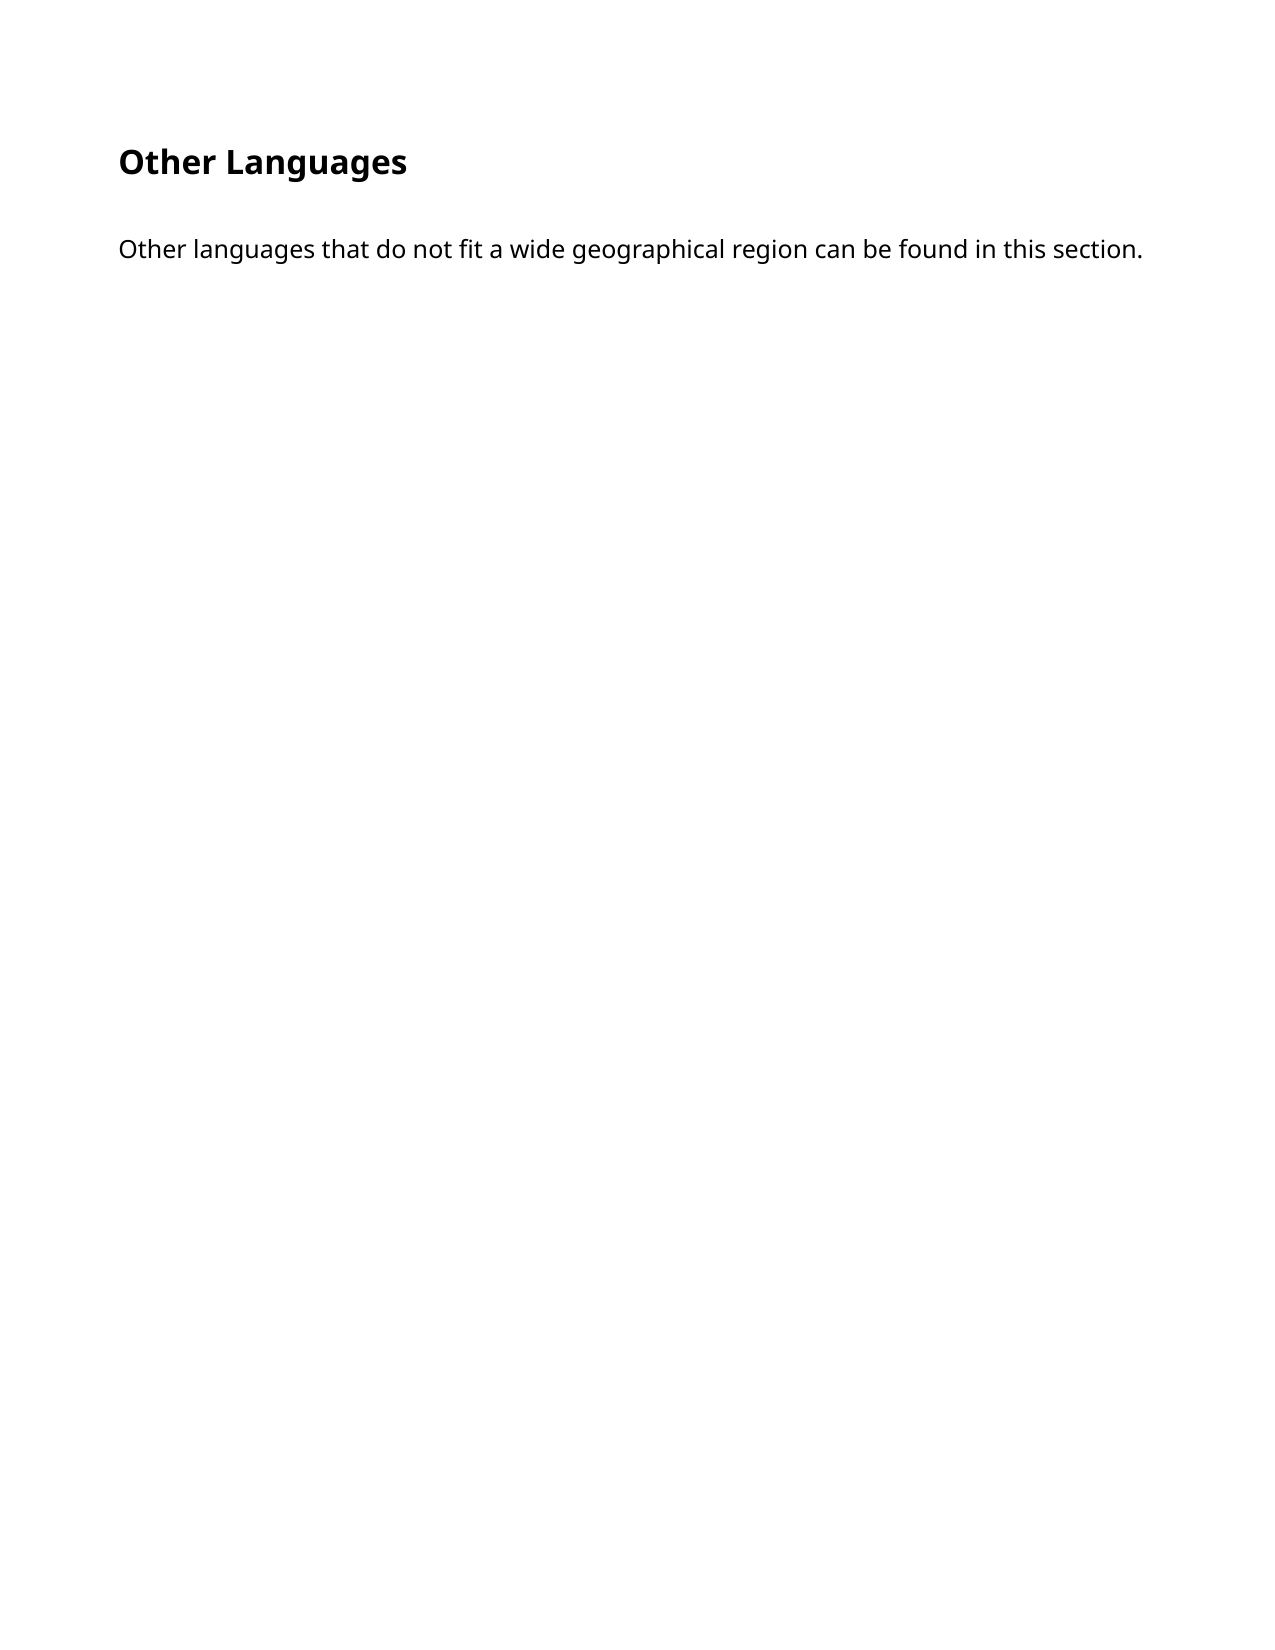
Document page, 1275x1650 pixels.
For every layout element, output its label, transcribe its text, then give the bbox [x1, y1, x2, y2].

subtitle Other Languages [118, 139, 1157, 185]
text Other languages that do not fit a wide geographical region can be found in this section. [118, 231, 1157, 265]
